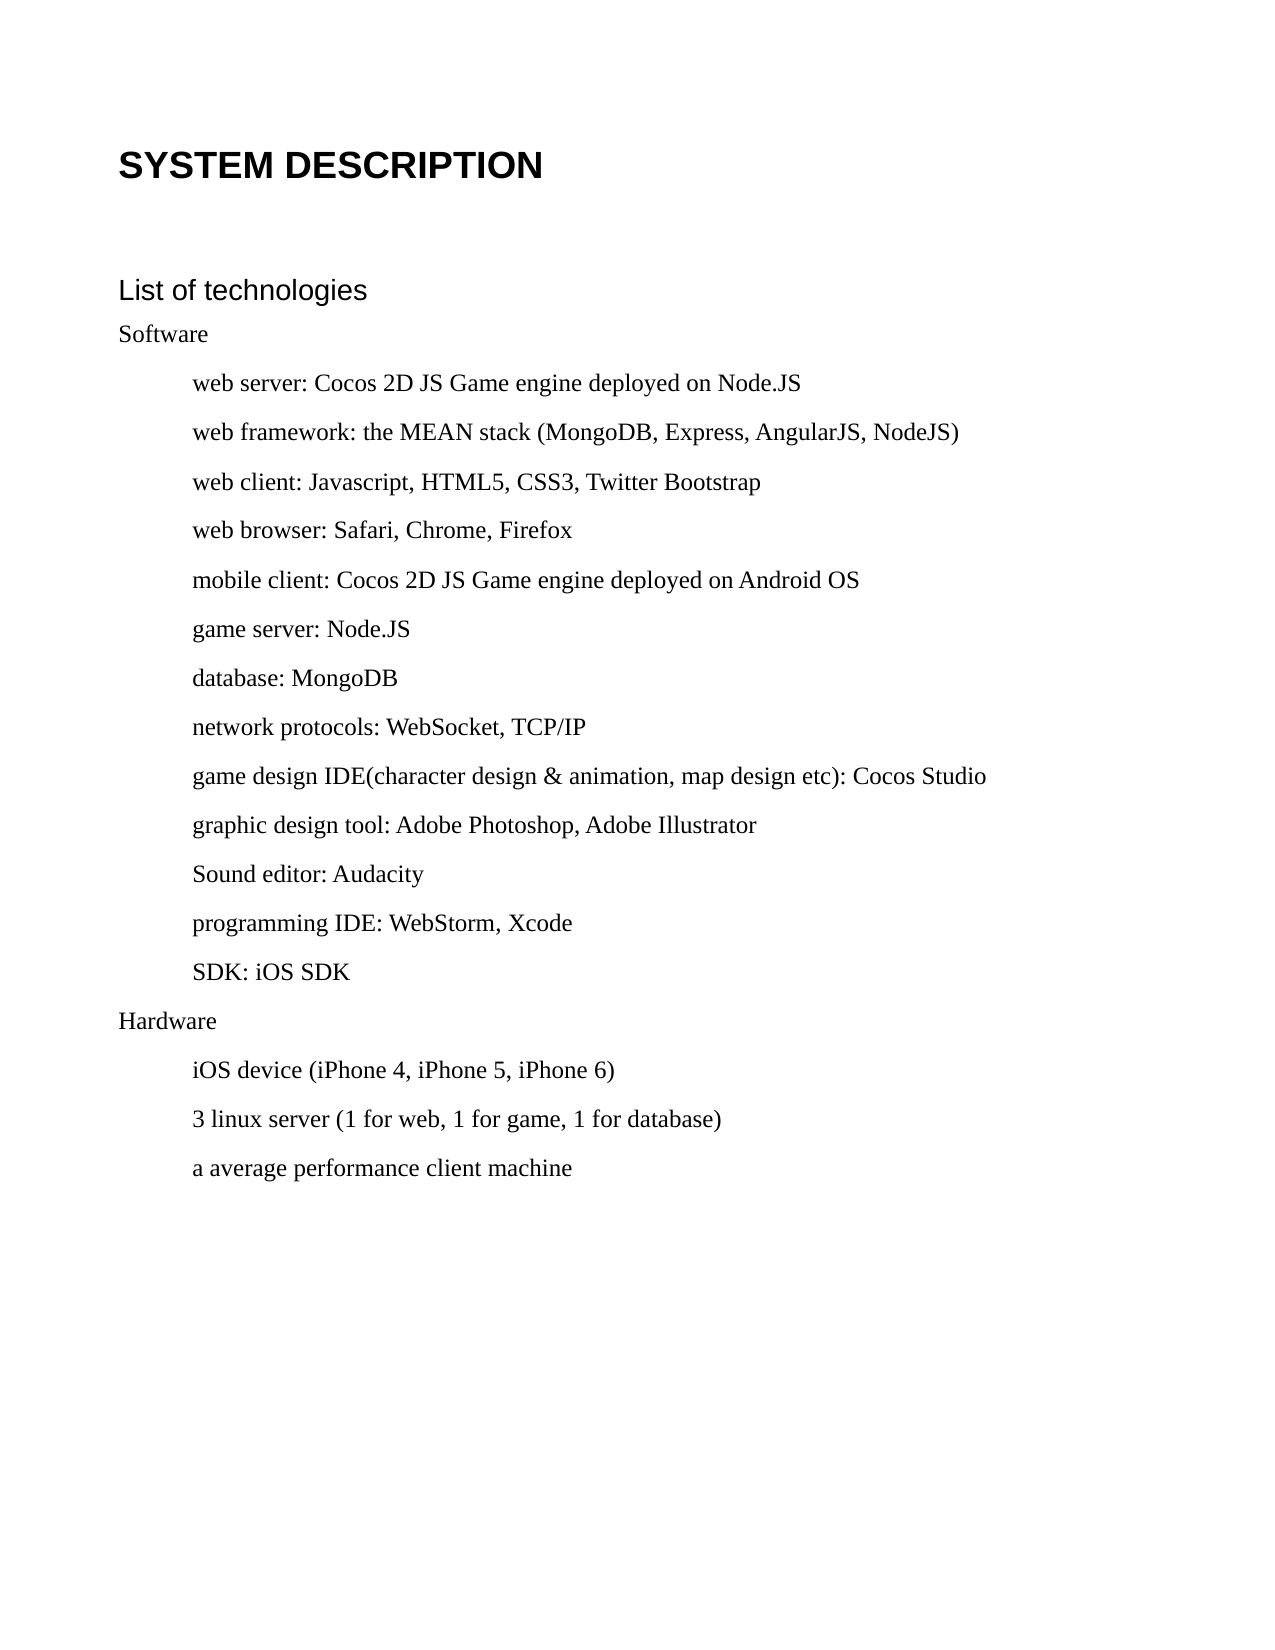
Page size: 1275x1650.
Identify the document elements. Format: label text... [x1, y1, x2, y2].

text 3 linux server (1 for web, 1 for game, 1 for database) [118, 1104, 1157, 1133]
text Sound editor: Audacity [118, 859, 1157, 888]
subtitle SYSTEM DESCRIPTION [118, 143, 1157, 187]
text web browser: Safari, Chrome, Firefox [118, 516, 1157, 544]
text game server: Node.JS [118, 614, 1157, 642]
text network protocols: WebSocket, TCP/IP [118, 712, 1157, 741]
text database: MongoDB [118, 663, 1157, 692]
text a average performance client machine [118, 1153, 1157, 1182]
subtitle List of technologies [118, 273, 1157, 307]
text game design IDE(character design & animation, map design etc): Cocos Studio [118, 761, 1157, 790]
text SDK: iOS SDK [118, 957, 1157, 986]
text programming IDE: WebStorm, Xcode [118, 908, 1157, 937]
text mobile client: Cocos 2D JS Game engine deployed on Android OS [118, 565, 1157, 593]
text Software [118, 319, 1157, 348]
text web client: Javascript, HTML5, CSS3, Twitter Bootstrap [118, 467, 1157, 495]
text Hardware [118, 1006, 1157, 1035]
text web server: Cocos 2D JS Game engine deployed on Node.JS [118, 368, 1157, 397]
text graphic design tool: Adobe Photoshop, Adobe Illustrator [118, 810, 1157, 839]
text web framework: the MEAN stack (MongoDB, Express, AngularJS, NodeJS) [118, 417, 1157, 446]
text iOS device (iPhone 4, iPhone 5, iPhone 6) [118, 1055, 1157, 1084]
